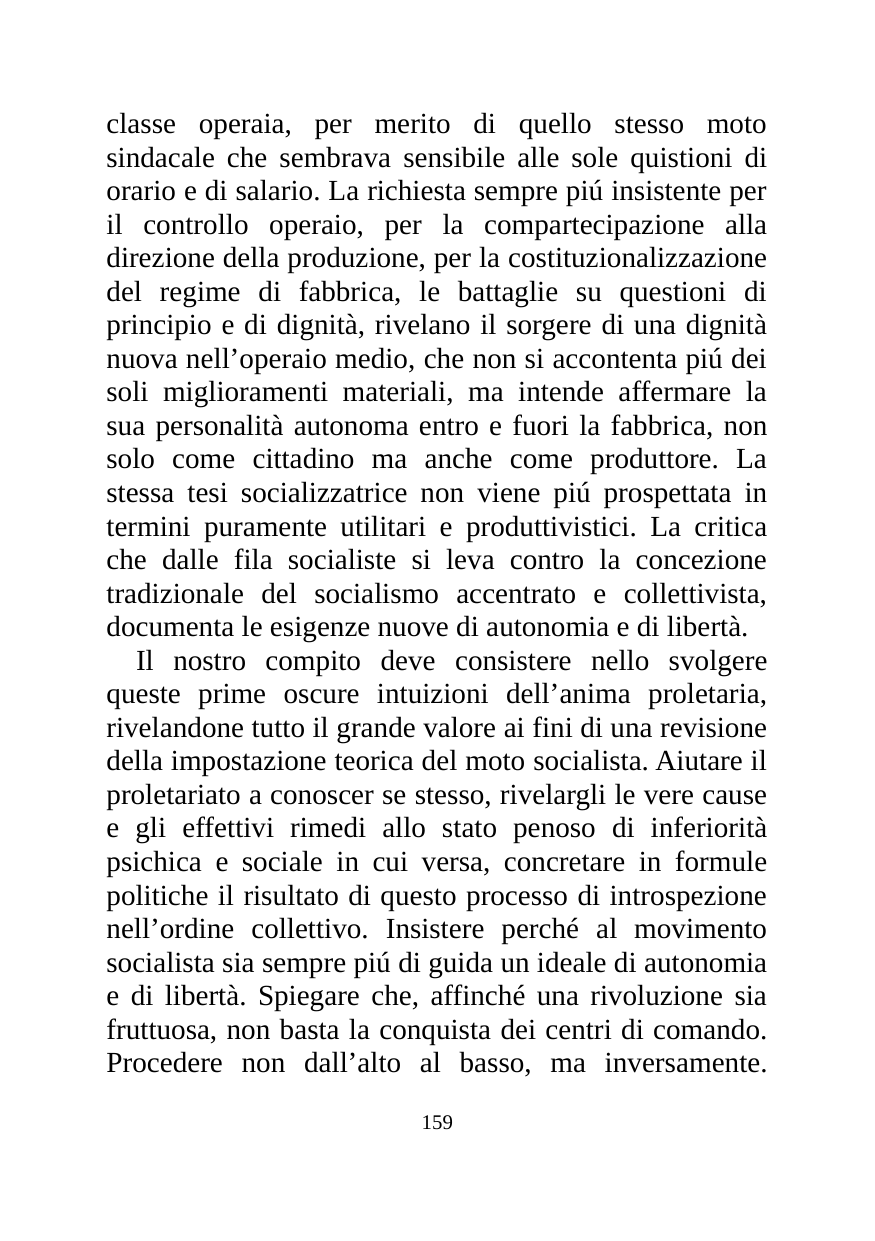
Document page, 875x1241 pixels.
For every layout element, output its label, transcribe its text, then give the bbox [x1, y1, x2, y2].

text classe operaia, per merito di quello stesso moto sindacale che sembrava sensibile alle sole quistioni di orario e di salario. La richiesta sempre piú insistente per il controllo operaio, per la compartecipazione alla direzione della produzione, per la costituzionalizzazione del regime di fabbrica, le battaglie su questioni di principio e di dignità, rivelano il sorgere di una dignità nuova nell’operaio medio, che non si accontenta piú dei soli miglioramenti materiali, ma intende affermare la sua personalità autonoma entro e fuori la fabbrica, non solo come cittadino ma anche come produttore. La stessa tesi socializzatrice non viene piú prospettata in termini puramente utilitari e produttivistici. La critica che dalle fila socialiste si leva contro la concezione tradizionale del socialismo accentrato e collettivista, documenta le esigenze nuove di autonomia e di libertà. [106, 106, 768, 643]
text Il nostro compito deve consistere nello svolgere queste prime oscure intuizioni dell’anima proletaria, rivelandone tutto il grande valore ai fini di una revisione della impostazione teorica del moto socialista. Aiutare il proletariato a conoscer se stesso, rivelargli le vere cause e gli effettivi rimedi allo stato penoso di inferiorità psichica e sociale in cui versa, concretare in formule politiche il risultato di questo processo di introspezione nell’ordine collettivo. Insistere perché al movimento socialista sia sempre piú di guida un ideale di autonomia e di libertà. Spiegare che, affinché una rivoluzione sia fruttuosa, non basta la conquista dei centri di comando. Procedere non dall’alto al basso, ma inversamente. [106, 643, 768, 1079]
